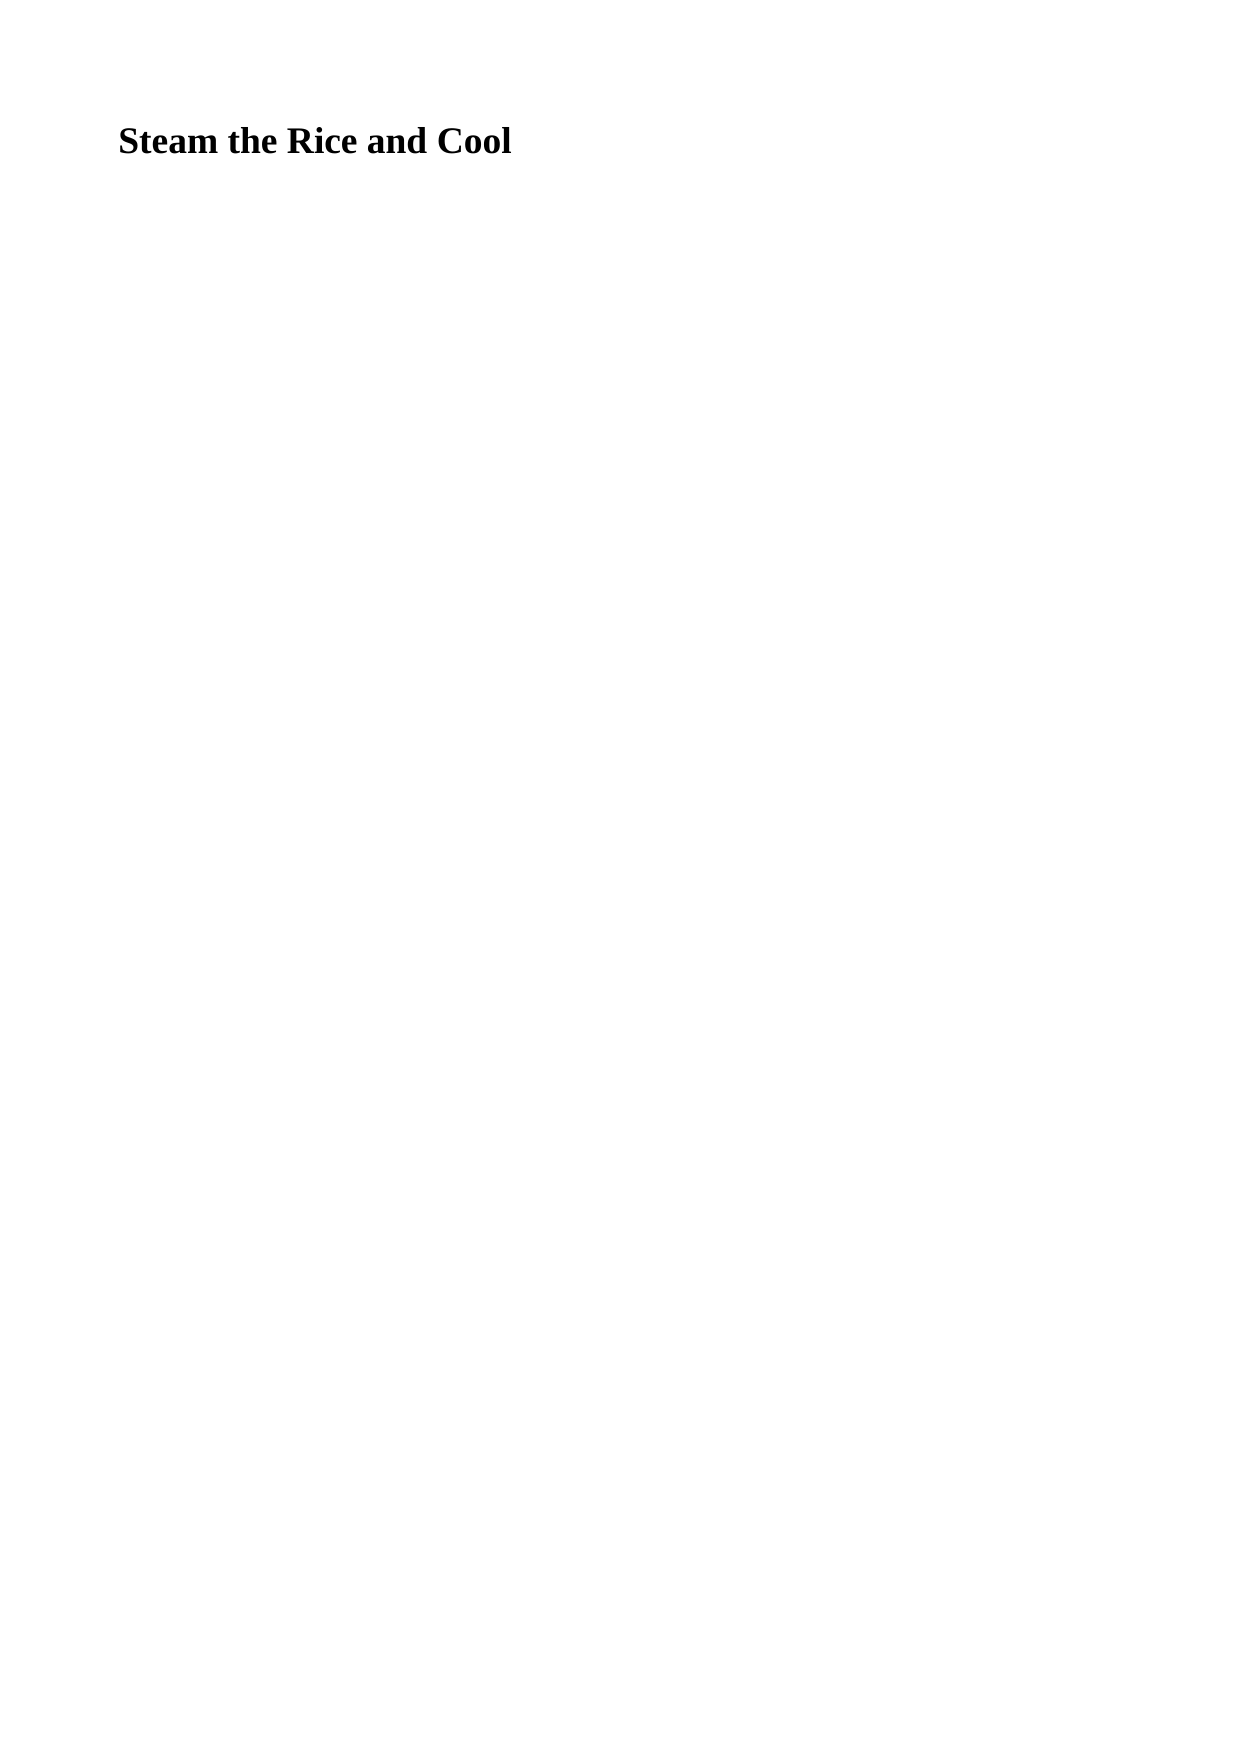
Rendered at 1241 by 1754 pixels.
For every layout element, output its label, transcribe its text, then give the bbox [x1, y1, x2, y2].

subtitle Steam the Rice and Cool [118, 118, 1122, 161]
